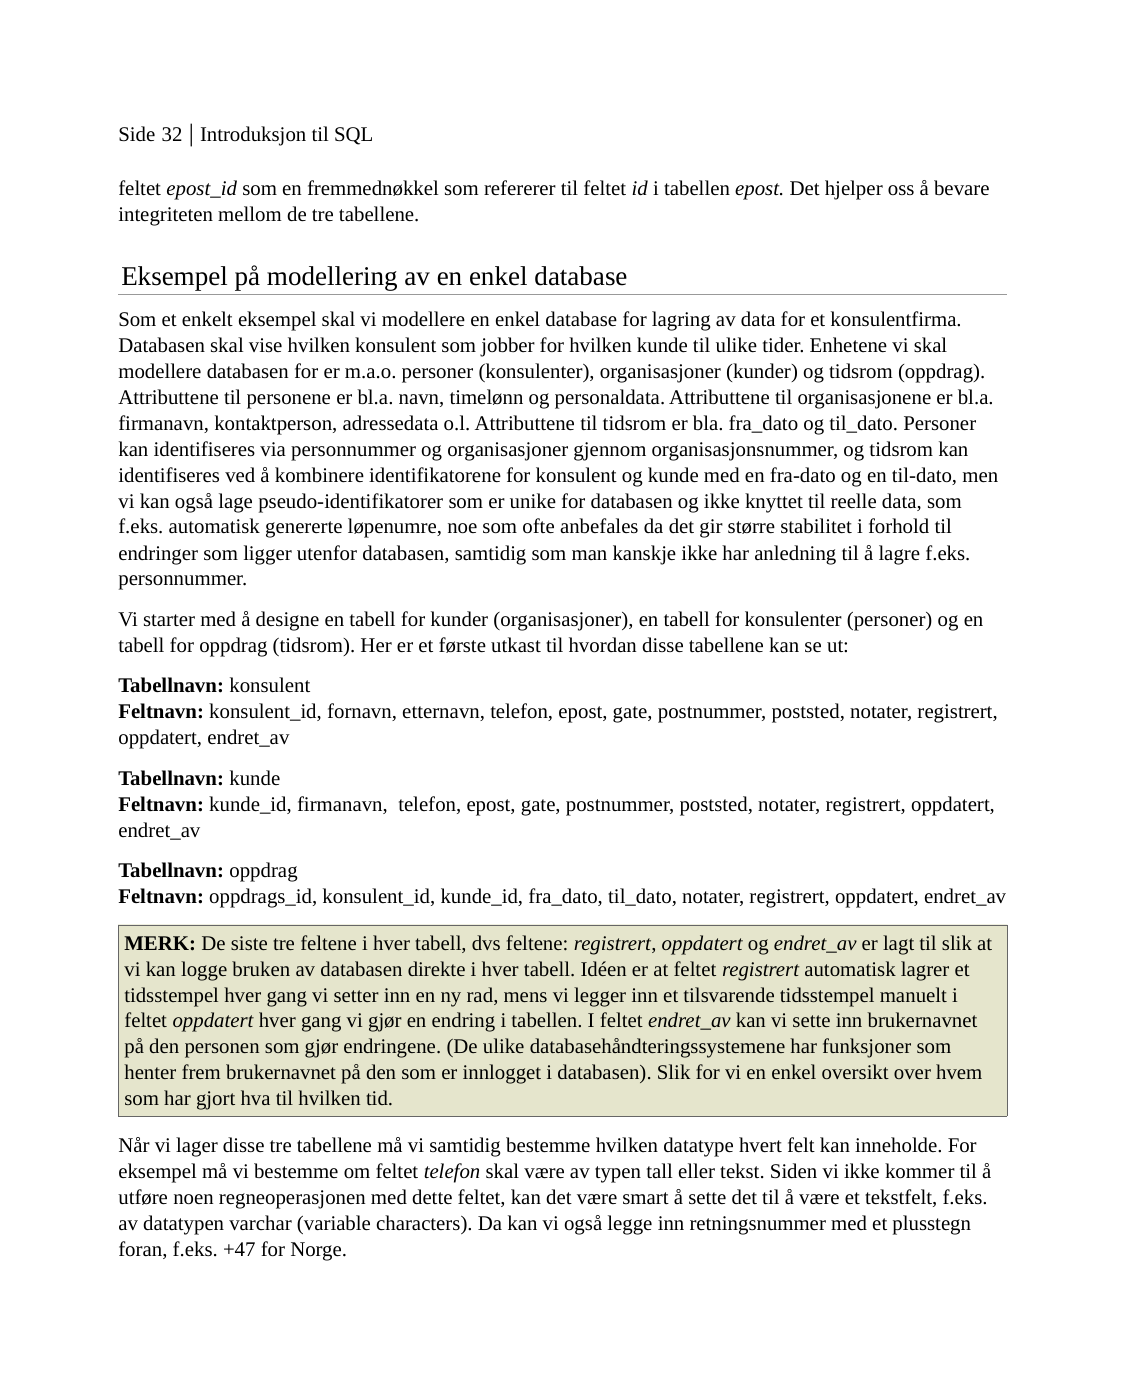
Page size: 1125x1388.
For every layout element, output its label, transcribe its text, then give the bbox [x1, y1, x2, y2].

text Når vi lager disse tre tabellene må vi samtidig bestemme hvilken datatype hvert felt kan inneholde. For eksempel må vi bestemme om feltet telefon skal være av typen tall eller tekst. Siden vi ikke kommer til å utføre noen regneoperasjonen med dette feltet, kan det være smart å sette det til å være et tekstfelt, f.eks. av datatypen varchar (variable characters). Da kan vi også legge inn retningsnummer med et plusstegn foran, f.eks. +47 for Norge. [118, 1133, 1007, 1261]
text feltet epost_id som en fremmednøkkel som refererer til feltet id i tabellen epost. Det hjelper oss å bevare integriteten mellom de tre tabellene. [118, 176, 1007, 226]
text Vi starter med å designe en tabell for kunder (organisasjoner), en tabell for konsulenter (personer) og en tabell for oppdrag (tidsrom). Her er et første utkast til hvordan disse tabellene kan se ut: [118, 607, 1007, 657]
text Som et enkelt eksempel skal vi modellere en enkel database for lagring av data for et konsulentfirma. Databasen skal vise hvilken konsulent som jobber for hvilken kunde til ulike tider. Enhetene vi skal modellere databasen for er m.a.o. personer (konsulenter), organisasjoner (kunder) og tidsrom (oppdrag). Attributtene til personene er bl.a. navn, timelønn og personaldata. Attributtene til organisasjonene er bl.a. firmanavn, kontaktperson, adressedata o.l. Attributtene til tidsrom er bla. fra_dato og til_dato. Personer kan identifiseres via personnummer og organisasjoner gjennom organisasjonsnummer, og tidsrom kan identifiseres ved å kombinere identifikatorene for konsulent og kunde med en fra-dato og en til-dato, men vi kan også lage pseudo-identifikatorer som er unike for databasen og ikke knyttet til reelle data, som f.eks. automatisk genererte løpenumre, noe som ofte anbefales da det gir større stabilitet i forhold til endringer som ligger utenfor databasen, samtidig som man kanskje ikke har anledning til å lagre f.eks. personnummer. [118, 307, 1007, 590]
text Tabellnavn: konsulent Feltnavn: konsulent_id, fornavn, etternavn, telefon, epost, gate, postnummer, poststed, notater, registrert, oppdatert, endret_av [118, 673, 1007, 749]
text Tabellnavn: oppdrag Feltnavn: oppdrags_id, konsulent_id, kunde_id, fra_dato, til_dato, notater, registrert, oppdatert, endret_av [118, 858, 1007, 908]
text Tabellnavn: kunde Feltnavn: kunde_id, firmanavn, telefon, epost, gate, postnummer, poststed, notater, registrert, oppdatert, endret_av [118, 766, 1007, 842]
subtitle Eksempel på modellering av en enkel database [118, 257, 1007, 294]
text MERK: De siste tre feltene i hver tabell, dvs feltene: registrert, oppdatert og endret_av er lagt til slik at vi kan logge bruken av databasen direkte i hver tabell. Idéen er at feltet registrert automatisk lagrer et tidsstempel hver gang vi setter inn en ny rad, mens vi legger inn et tilsvarende tidsstempel manuelt i feltet oppdatert hver gang vi gjør en endring i tabellen. I feltet endret_av kan vi sette inn brukernavnet på den personen som gjør endringene. (De ulike databasehåndteringssystemene har funksjoner som henter frem brukernavnet på den som er innlogget i databasen). Slik for vi en enkel oversikt over hvem som har gjort hva til hvilken tid. [119, 926, 1007, 1116]
